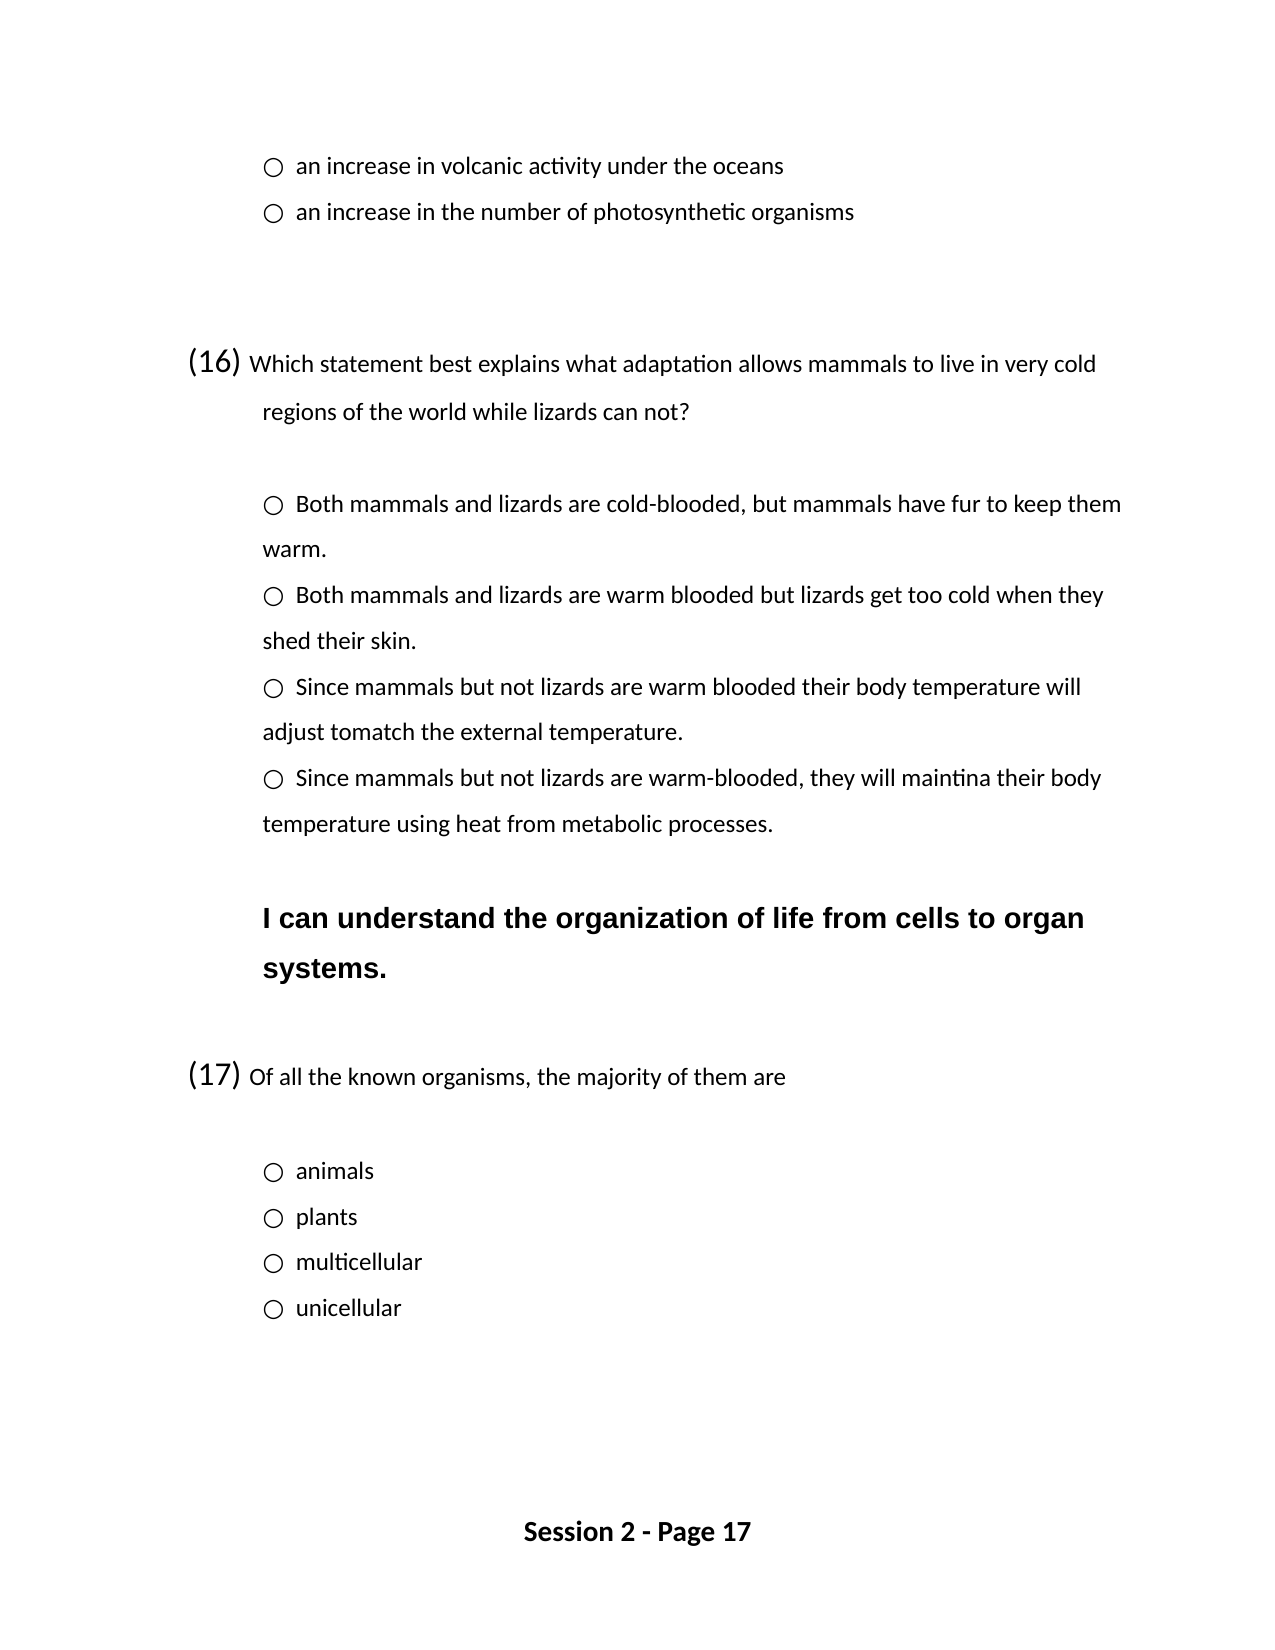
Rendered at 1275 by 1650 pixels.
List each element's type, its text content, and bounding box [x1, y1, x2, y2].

list Which statement best explains what adaptation allows mammals to live in very cold regions of the world while lizards can not? ○ Both mammals and lizards are cold-blooded, but mammals have fur to keep them warm. ○ Both mammals and lizards are warm blooded but lizards get too cold when they shed their skin. ○ Since mammals but not lizards are warm blooded their body temperature will adjust tomatch the external temperature. ○ Since mammals but not lizards are warm-blooded, they will maintina their body temperature using heat from metabolic processes. I can understand the organization of life from cells to organ systems. [187, 340, 1125, 1027]
list Of all the known organisms, the majority of them are ○ animals ○ plants ○ multicellular ○ unicellular [187, 1053, 1125, 1410]
list ○ an increase in volcanic activity under the oceans ○ an increase in the number of photosynthetic organisms [187, 150, 1125, 314]
